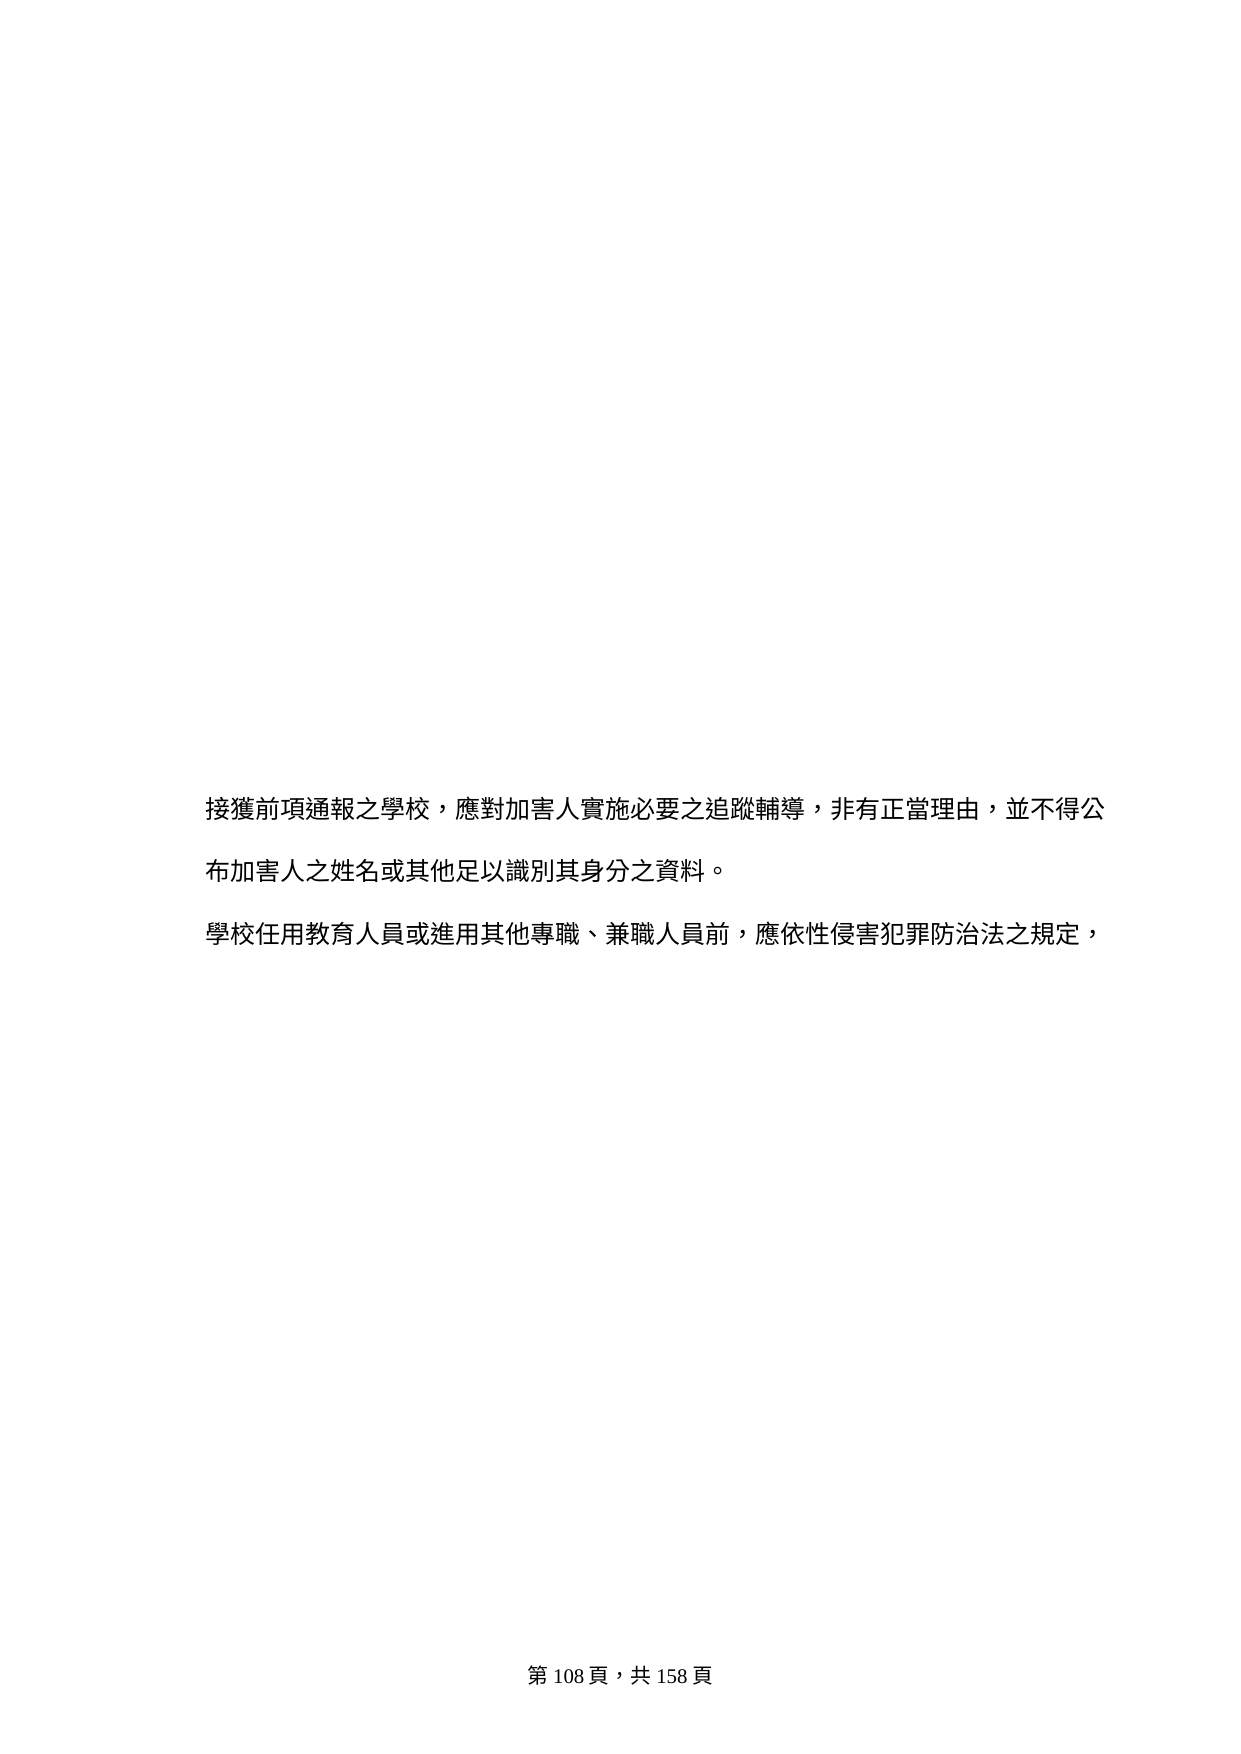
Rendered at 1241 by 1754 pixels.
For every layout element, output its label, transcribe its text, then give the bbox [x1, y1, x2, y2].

text 接獲前項通報之學校，應對加害人實施必要之追蹤輔導，非有正當理由，並不得公 [118, 766, 1122, 828]
text 學校任用教育人員或進用其他專職、兼職人員前，應依性侵害犯罪防治法之規定， [118, 891, 1122, 953]
text 布加害人之姓名或其他足以識別其身分之資料。 [118, 828, 1122, 891]
